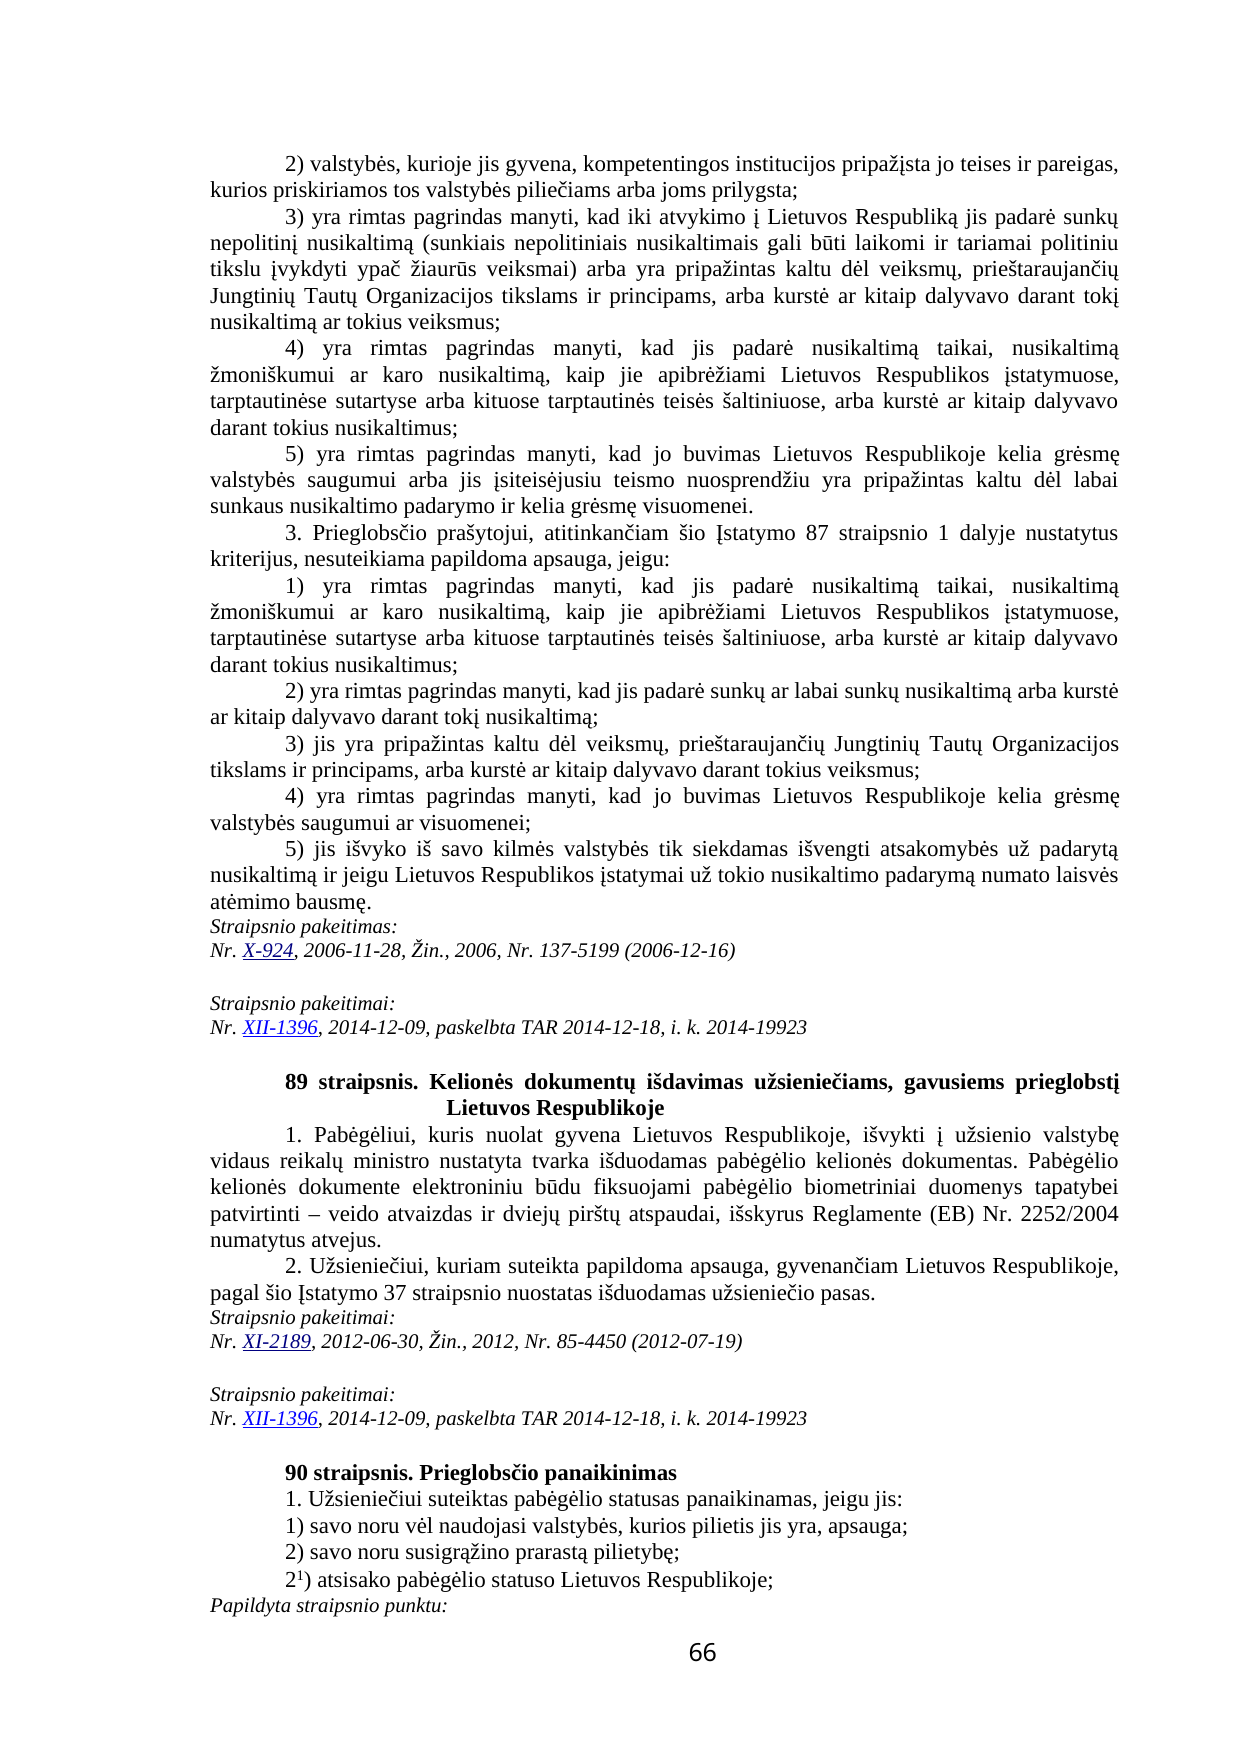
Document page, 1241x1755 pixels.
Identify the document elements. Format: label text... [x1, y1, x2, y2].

text 1) yra rimtas pagrindas manyti, kad jis padarė nusikaltimą taikai, nusikaltimą žmoniškumui ar karo nusikaltimą, kaip jie apibrėžiami Lietuvos Respublikos įstatymuose, tarptautinėse sutartyse arba kituose tarptautinės teisės šaltiniuose, arba kurstė ar kitaip dalyvavo darant tokius nusikaltimus; [210, 572, 1120, 677]
text Straipsnio pakeitimas: [210, 914, 1120, 938]
text 1) savo noru vėl naudojasi valstybės, kurios pilietis jis yra, apsauga; [210, 1512, 1120, 1538]
text 4) yra rimtas pagrindas manyti, kad jo buvimas Lietuvos Respublikoje kelia grėsmę valstybės saugumui ar visuomenei; [210, 782, 1120, 835]
text 2. Užsieniečiui, kuriam suteikta papildoma apsauga, gyvenančiam Lietuvos Respublikoje, pagal šio Įstatymo 37 straipsnio nuostatas išduodamas užsieniečio pasas. [210, 1252, 1120, 1305]
text 21) atsisako pabėgėlio statuso Lietuvos Respublikoje; [210, 1564, 1120, 1593]
text Nr. X-924, 2006-11-28, Žin., 2006, Nr. 137-5199 (2006-12-16) [210, 938, 1120, 962]
text Nr. XII-1396, 2014-12-09, paskelbta TAR 2014-12-18, i. k. 2014-19923 [210, 1406, 1120, 1430]
text 5) jis išvyko iš savo kilmės valstybės tik siekdamas išvengti atsakomybės už padarytą nusikaltimą ir jeigu Lietuvos Respublikos įstatymai už tokio nusikaltimo padarymą numato laisvės atėmimo bausmę. [210, 835, 1120, 914]
text 2) valstybės, kurioje jis gyvena, kompetentingos institucijos pripažįsta jo teises ir pareigas, kurios priskiriamos tos valstybės piliečiams arba joms prilygsta; [210, 150, 1120, 203]
text Straipsnio pakeitimai: [210, 991, 1120, 1015]
text 3) jis yra pripažintas kaltu dėl veiksmų, prieštaraujančių Jungtinių Tautų Organizacijos tikslams ir principams, arba kurstė ar kitaip dalyvavo darant tokius veiksmus; [210, 730, 1120, 782]
text 5) yra rimtas pagrindas manyti, kad jo buvimas Lietuvos Respublikoje kelia grėsmę valstybės saugumui arba jis įsiteisėjusiu teismo nuosprendžiu yra pripažintas kaltu dėl labai sunkaus nusikaltimo padarymo ir kelia grėsmę visuomenei. [210, 440, 1120, 519]
text 3. Prieglobsčio prašytojui, atitinkančiam šio Įstatymo 87 straipsnio 1 dalyje nustatytus kriterijus, nesuteikiama papildoma apsauga, jeigu: [210, 519, 1120, 572]
text Papildyta straipsnio punktu: [210, 1593, 1120, 1617]
text 90 straipsnis. Prieglobsčio panaikinimas [210, 1459, 1120, 1485]
text Nr. XII-1396, 2014-12-09, paskelbta TAR 2014-12-18, i. k. 2014-19923 [210, 1015, 1120, 1039]
text Nr. XI-2189, 2012-06-30, Žin., 2012, Nr. 85-4450 (2012-07-19) [210, 1329, 1120, 1353]
text 89 straipsnis. Kelionės dokumentų išdavimas užsieniečiams, gavusiems prieglobstį Lietuvos Respublikoje [285, 1068, 1120, 1121]
text 2) savo noru susigrąžino prarastą pilietybę; [210, 1538, 1120, 1564]
text 2) yra rimtas pagrindas manyti, kad jis padarė sunkų ar labai sunkų nusikaltimą arba kurstė ar kitaip dalyvavo darant tokį nusikaltimą; [210, 677, 1120, 730]
text 1. Pabėgėliui, kuris nuolat gyvena Lietuvos Respublikoje, išvykti į užsienio valstybę vidaus reikalų ministro nustatyta tvarka išduodamas pabėgėlio kelionės dokumentas. Pabėgėlio kelionės dokumente elektroniniu būdu fiksuojami pabėgėlio biometriniai duomenys tapatybei patvirtinti – veido atvaizdas ir dviejų pirštų atspaudai, išskyrus Reglamente (EB) Nr. 2252/2004 numatytus atvejus. [210, 1121, 1120, 1252]
text 3) yra rimtas pagrindas manyti, kad iki atvykimo į Lietuvos Respubliką jis padarė sunkų nepolitinį nusikaltimą (sunkiais nepolitiniais nusikaltimais gali būti laikomi ir tariamai politiniu tikslu įvykdyti ypač žiaurūs veiksmai) arba yra pripažintas kaltu dėl veiksmų, prieštaraujančių Jungtinių Tautų Organizacijos tikslams ir principams, arba kurstė ar kitaip dalyvavo darant tokį nusikaltimą ar tokius veiksmus; [210, 203, 1120, 334]
text 4) yra rimtas pagrindas manyti, kad jis padarė nusikaltimą taikai, nusikaltimą žmoniškumui ar karo nusikaltimą, kaip jie apibrėžiami Lietuvos Respublikos įstatymuose, tarptautinėse sutartyse arba kituose tarptautinės teisės šaltiniuose, arba kurstė ar kitaip dalyvavo darant tokius nusikaltimus; [210, 334, 1120, 440]
text Straipsnio pakeitimai: [210, 1382, 1120, 1406]
text 1. Užsieniečiui suteiktas pabėgėlio statusas panaikinamas, jeigu jis: [210, 1485, 1120, 1512]
text Straipsnio pakeitimai: [210, 1305, 1120, 1329]
